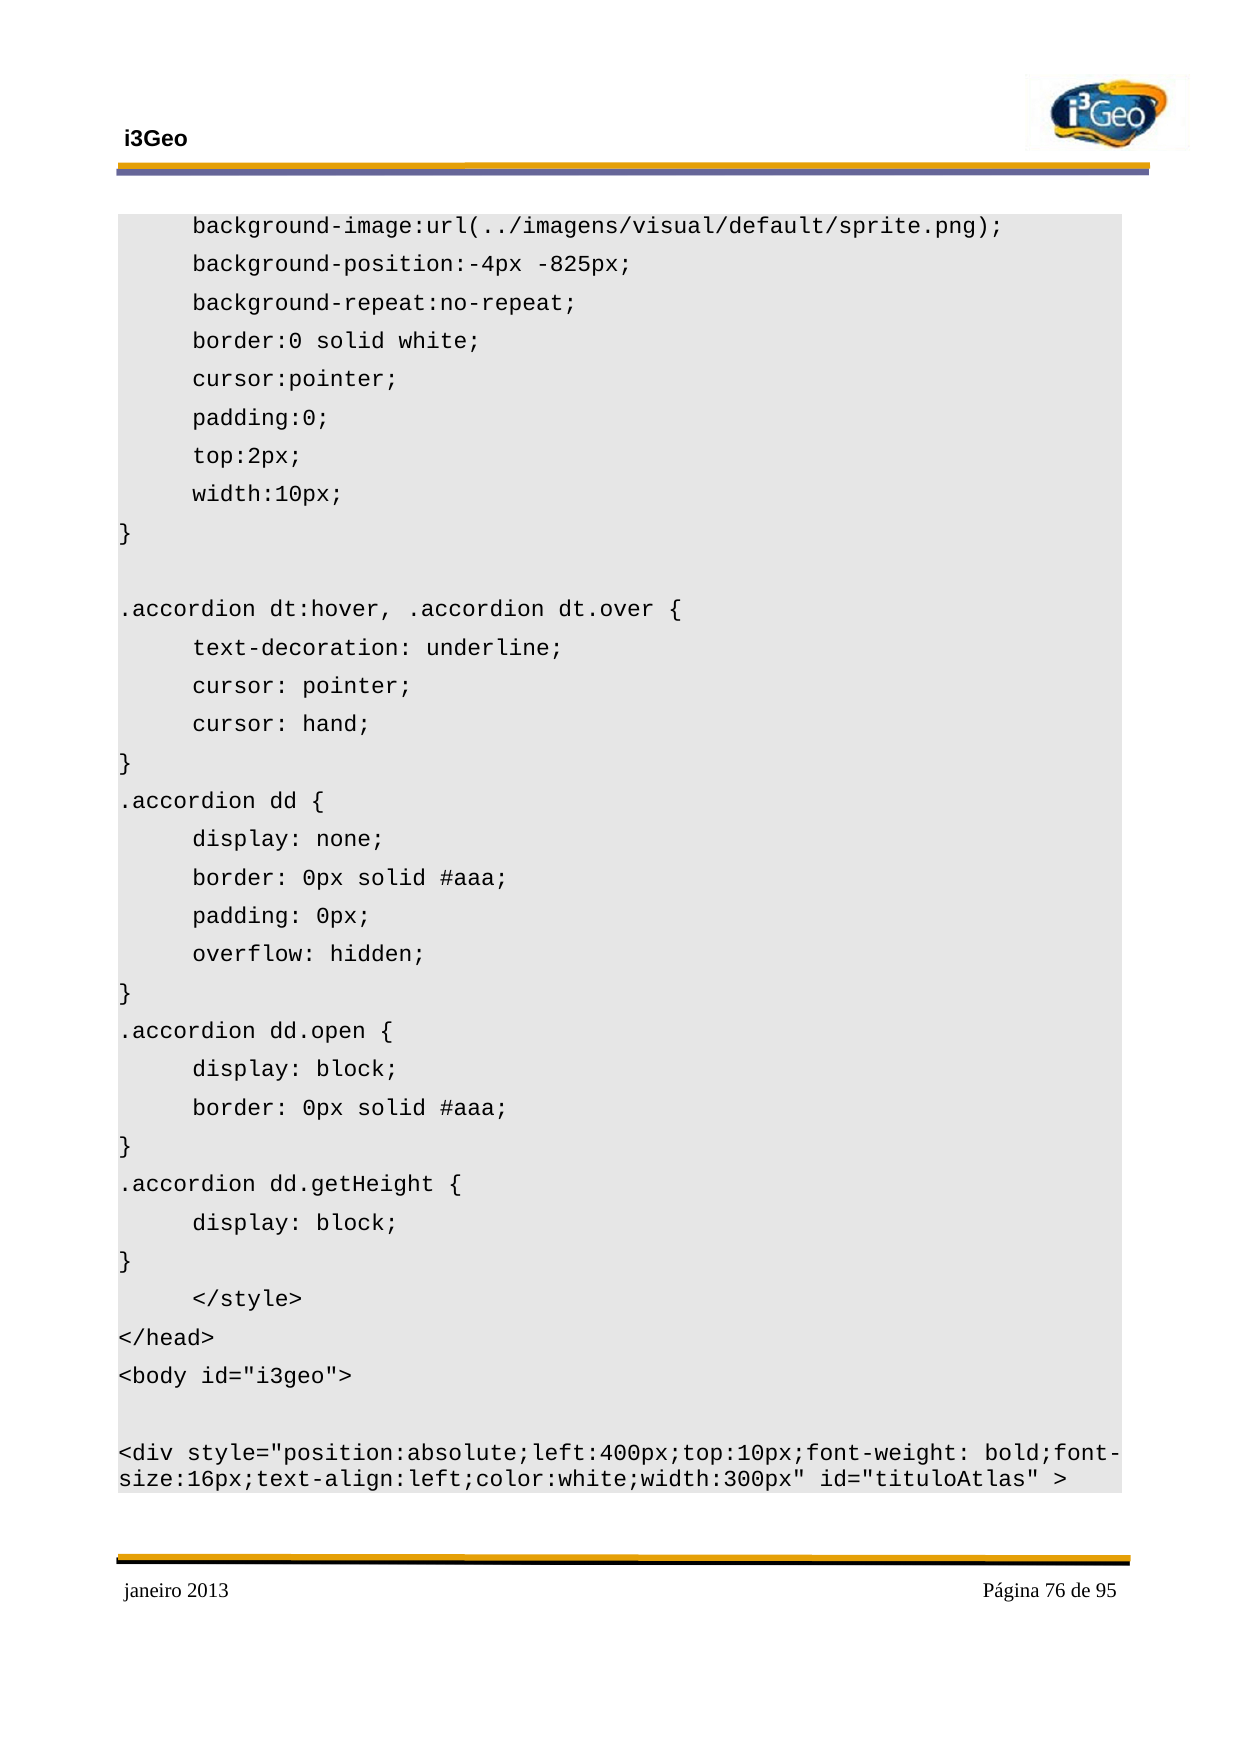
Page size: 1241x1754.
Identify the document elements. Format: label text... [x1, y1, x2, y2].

text border: 0px solid #aaa; [118, 1096, 1122, 1122]
text } [118, 1134, 1122, 1160]
text background-image:url(../imagens/visual/default/sprite.png); [118, 214, 1122, 240]
text width:10px; [118, 483, 1122, 509]
text .accordion dd.getHeight { [118, 1173, 1122, 1199]
text .accordion dd { [118, 789, 1122, 815]
text } [118, 521, 1122, 547]
text background-position:-4px -825px; [118, 253, 1122, 279]
text cursor: hand; [118, 713, 1122, 739]
text display: none; [118, 828, 1122, 854]
text cursor: pointer; [118, 674, 1122, 700]
text .accordion dd.open { [118, 1019, 1122, 1045]
text <div style="position:absolute;left:400px;top:10px;font-weight: bold;font-size:16px;text-align:left;color:white;width:300px" id="tituloAtlas" > [118, 1441, 1122, 1493]
text } [118, 751, 1122, 777]
text text-decoration: underline; [118, 636, 1122, 662]
text top:2px; [118, 444, 1122, 470]
text border: 0px solid #aaa; [118, 866, 1122, 892]
text .accordion dt:hover, .accordion dt.over { [118, 598, 1122, 624]
text overflow: hidden; [118, 943, 1122, 969]
text padding: 0px; [118, 904, 1122, 930]
text } [118, 1249, 1122, 1275]
text border:0 solid white; [118, 329, 1122, 355]
text </head> [118, 1326, 1122, 1352]
text <body id="i3geo"> [118, 1364, 1122, 1390]
text background-repeat:no-repeat; [118, 291, 1122, 317]
text cursor:pointer; [118, 368, 1122, 394]
picture [1025, 74, 1191, 151]
text display: block; [118, 1058, 1122, 1084]
text padding:0; [118, 406, 1122, 432]
text } [118, 981, 1122, 1007]
text </style> [118, 1288, 1122, 1314]
text display: block; [118, 1211, 1122, 1237]
